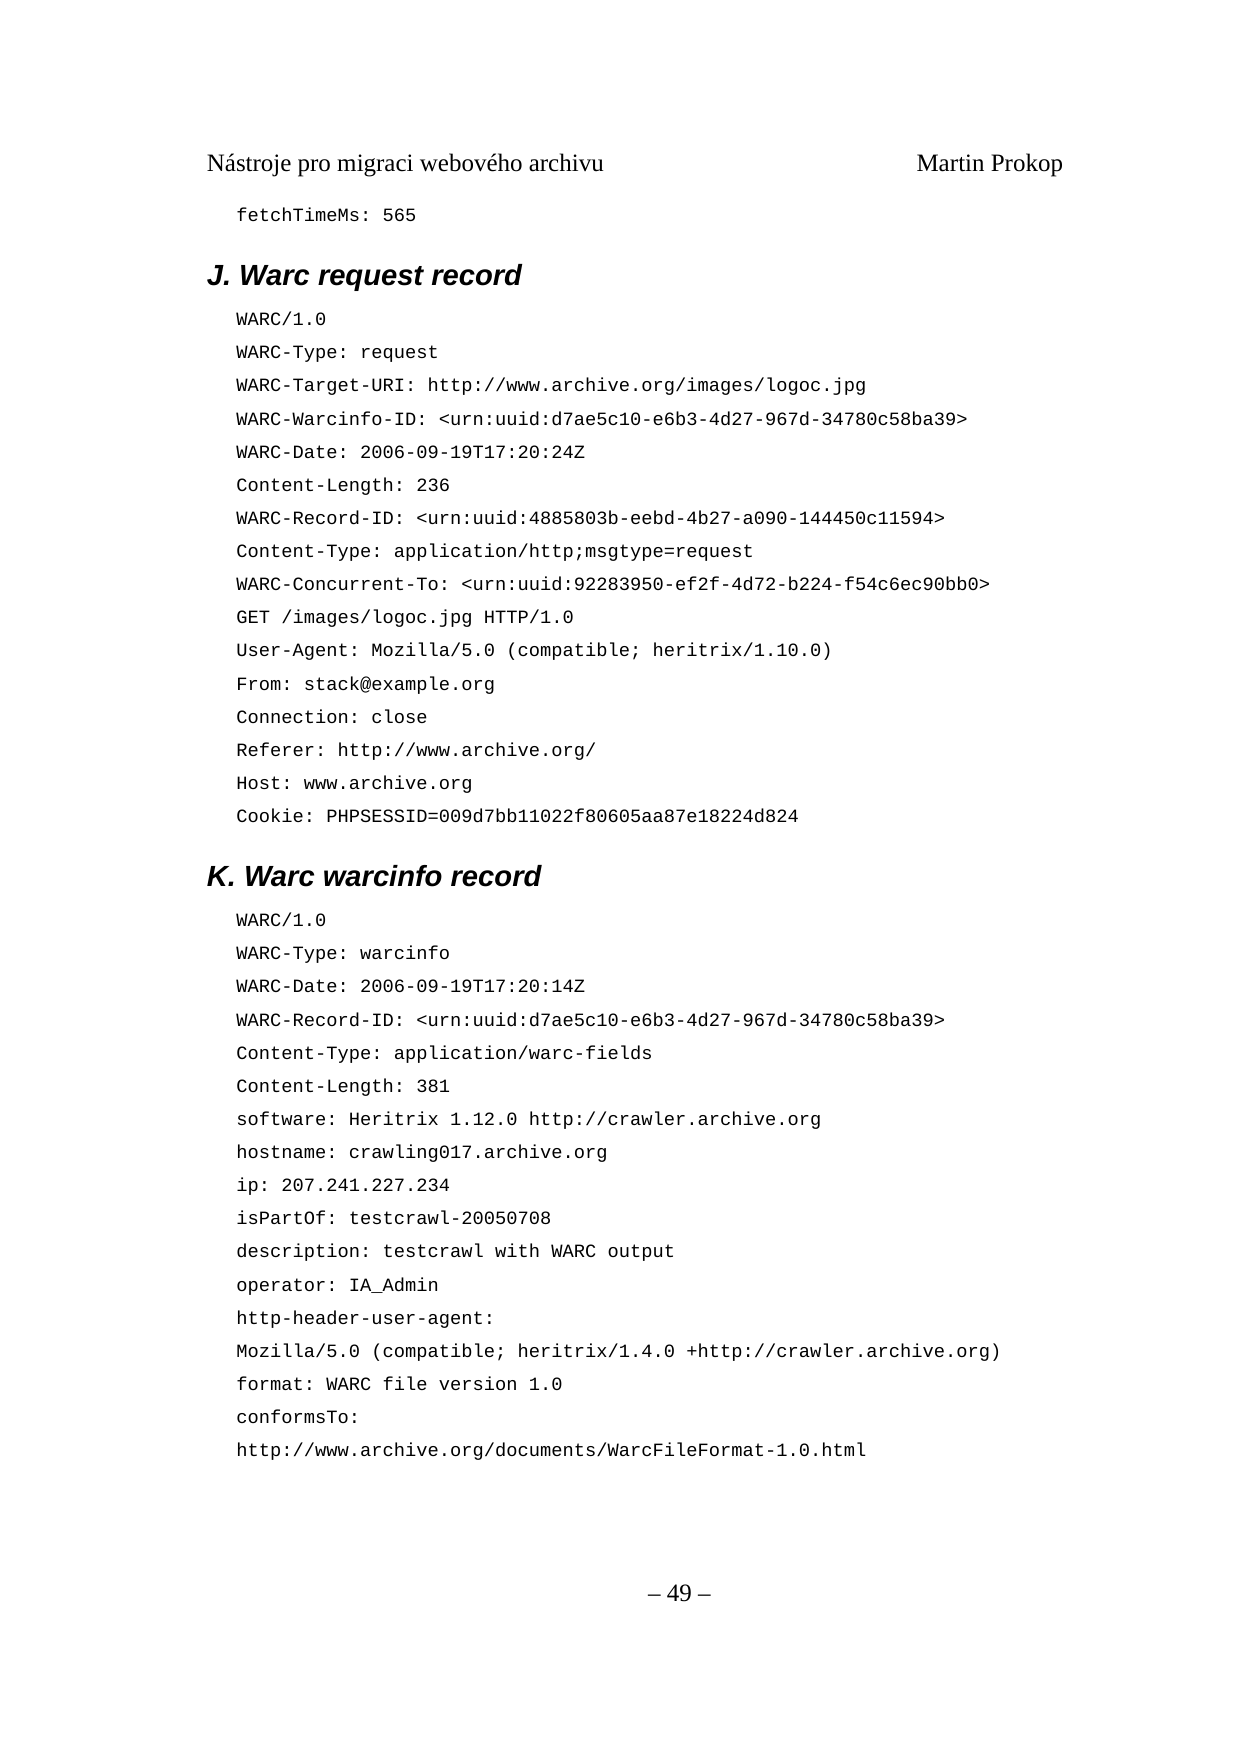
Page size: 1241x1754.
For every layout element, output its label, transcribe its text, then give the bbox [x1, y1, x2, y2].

text Cookie: PHPSESSID=009d7bb11022f80605aa87e18224d824 [236, 807, 1093, 828]
text WARC/1.0 [236, 310, 1093, 331]
text description: testcrawl with WARC output [236, 1242, 1093, 1263]
text Content-Type: application/http;msgtype=request [236, 542, 1093, 563]
text WARC-Record-ID: <urn:uuid:d7ae5c10-e6b3-4d27-967d-34780c58ba39> [236, 1010, 1093, 1032]
text Mozilla/5.0 (compatible; heritrix/1.4.0 +http://crawler.archive.org) [236, 1342, 1093, 1363]
text format: WARC file version 1.0 [236, 1375, 1093, 1396]
text Referer: http://www.archive.org/ [236, 741, 1093, 762]
text Content-Length: 381 [236, 1077, 1093, 1098]
text hostname: crawling017.archive.org [236, 1143, 1093, 1164]
text WARC-Record-ID: <urn:uuid:4885803b-eebd-4b27-a090-144450c11594> [236, 509, 1093, 530]
text User-Agent: Mozilla/5.0 (compatible; heritrix/1.10.0) [236, 641, 1093, 662]
text Connection: close [236, 707, 1093, 729]
text conformsTo: [236, 1408, 1093, 1429]
subtitle K. Warc warcinfo record [207, 859, 1093, 893]
text WARC-Date: 2006-09-19T17:20:14Z [236, 977, 1093, 998]
text ip: 207.241.227.234 [236, 1176, 1093, 1197]
text Host: www.archive.org [236, 774, 1093, 795]
text http://www.archive.org/documents/WarcFileFormat-1.0.html [236, 1441, 1093, 1462]
text WARC-Warcinfo-ID: <urn:uuid:d7ae5c10-e6b3-4d27-967d-34780c58ba39> [236, 409, 1093, 431]
text software: Heritrix 1.12.0 http://crawler.archive.org [236, 1110, 1093, 1131]
text isPartOf: testcrawl-20050708 [236, 1209, 1093, 1230]
text WARC-Target-URI: http://www.archive.org/images/logoc.jpg [236, 376, 1093, 397]
text WARC-Concurrent-To: <urn:uuid:92283950-ef2f-4d72-b224-f54c6ec90bb0> [236, 575, 1093, 596]
text From: stack@example.org [236, 674, 1093, 696]
subtitle J. Warc request record [207, 258, 1093, 292]
text WARC/1.0 [236, 911, 1093, 932]
text WARC-Type: request [236, 343, 1093, 364]
text Content-Length: 236 [236, 476, 1093, 497]
text Content-Type: application/warc-fields [236, 1043, 1093, 1065]
text operator: IA_Admin [236, 1275, 1093, 1297]
text fetchTimeMs: 565 [236, 206, 1093, 227]
text http-header-user-agent: [236, 1308, 1093, 1330]
text GET /images/logoc.jpg HTTP/1.0 [236, 608, 1093, 629]
text WARC-Type: warcinfo [236, 944, 1093, 965]
text WARC-Date: 2006-09-19T17:20:24Z [236, 442, 1093, 464]
